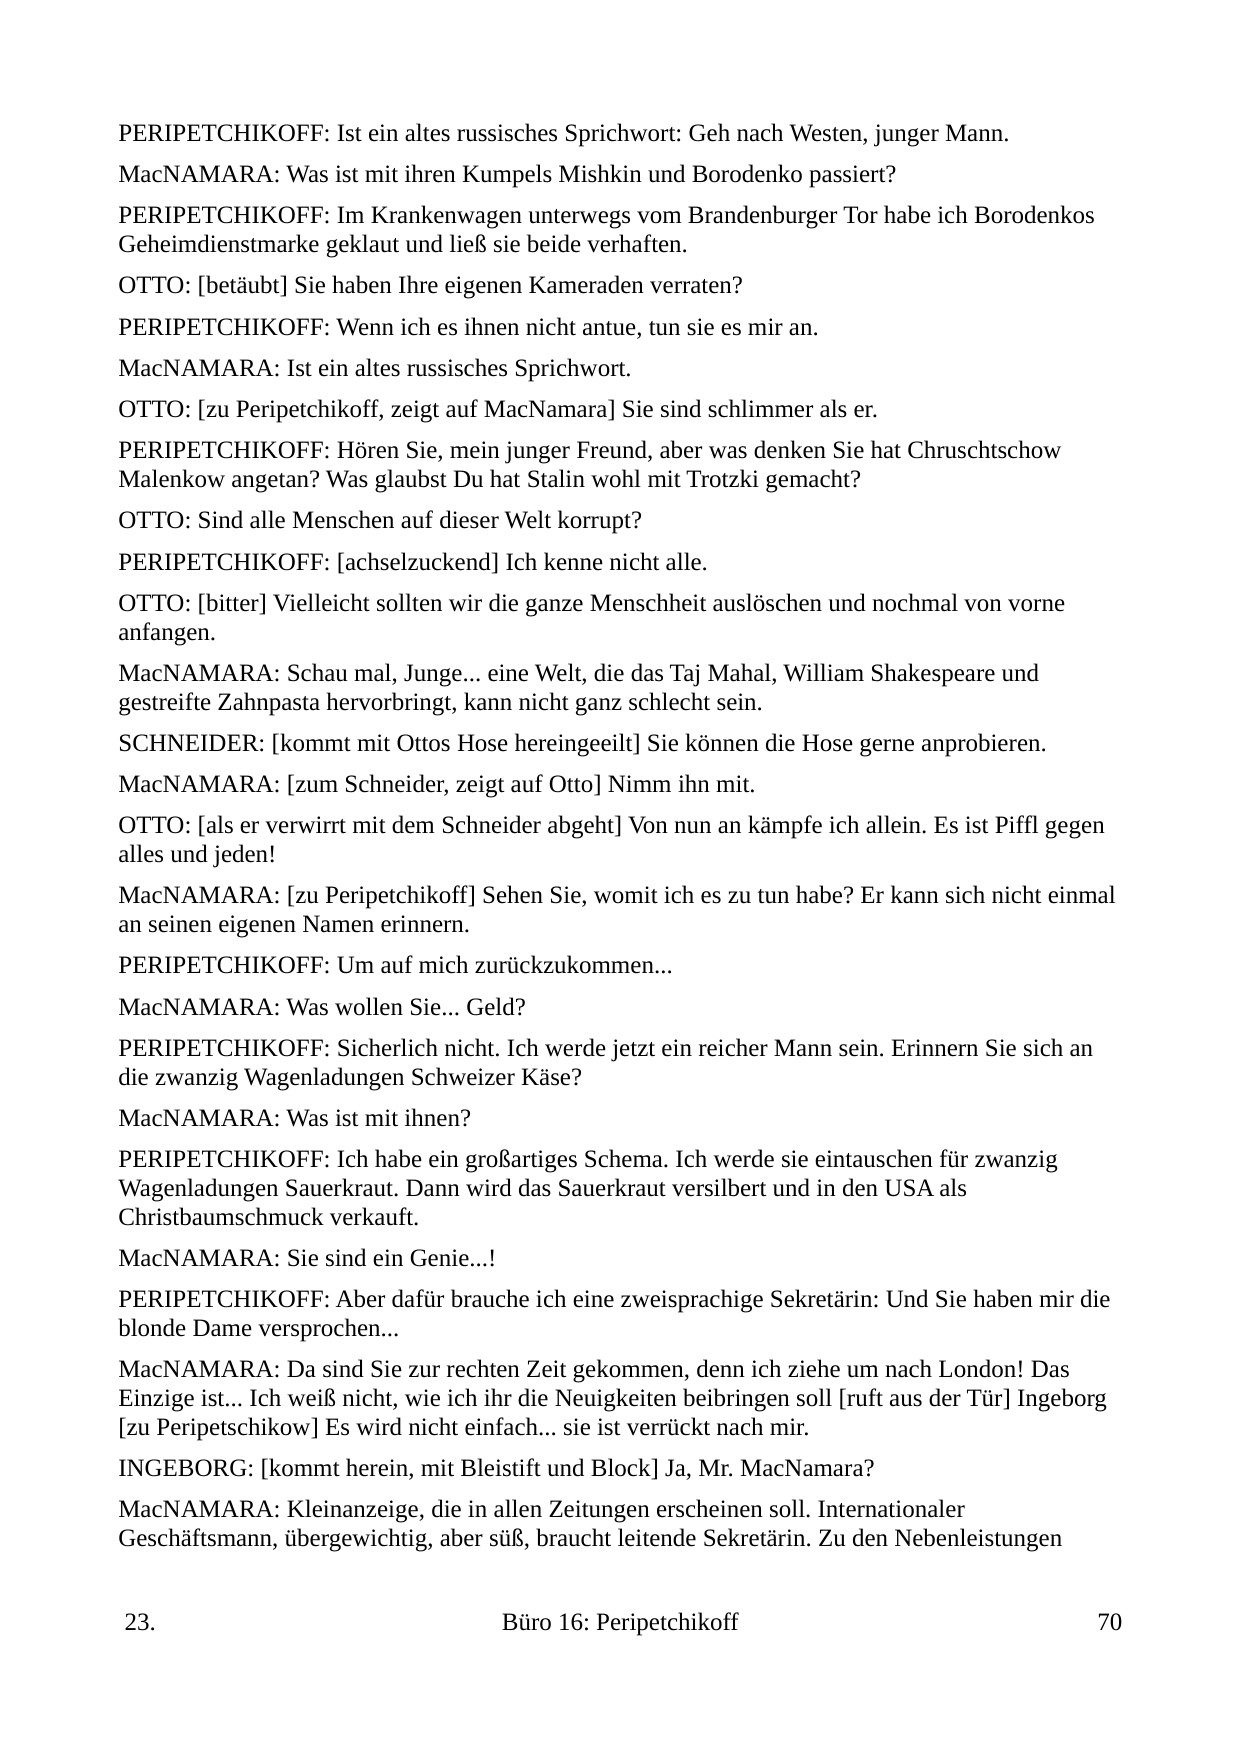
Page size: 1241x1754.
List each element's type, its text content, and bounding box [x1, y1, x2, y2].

text MacNAMARA: Kleinanzeige, die in allen Zeitungen erscheinen soll. Internationaler Geschäftsmann, übergewichtig, aber süß, braucht leitende Sekretärin. Zu den Nebenleistungen [118, 1494, 1122, 1552]
text PERIPETCHIKOFF: Aber dafür brauche ich eine zweisprachige Sekretärin: Und Sie haben mir die blonde Dame versprochen... [118, 1284, 1122, 1342]
text PERIPETCHIKOFF: Sicherlich nicht. Ich werde jetzt ein reicher Mann sein. Erinnern Sie sich an die zwanzig Wagenladungen Schweizer Käse? [118, 1033, 1122, 1091]
text OTTO: [betäubt] Sie haben Ihre eigenen Kameraden verraten? [118, 271, 1122, 299]
text MacNAMARA: Da sind Sie zur rechten Zeit gekommen, denn ich ziehe um nach London! Das Einzige ist... Ich weiß nicht, wie ich ihr die Neuigkeiten beibringen soll [ruft aus der Tür] Ingeborg [zu Peripetschikow] Es wird nicht einfach... sie ist verrückt nach mir. [118, 1354, 1122, 1441]
text INGEBORG: [kommt herein, mit Bleistift und Block] Ja, Mr. MacNamara? [118, 1453, 1122, 1482]
text MacNAMARA: [zu Peripetchikoff] Sehen Sie, womit ich es zu tun habe? Er kann sich nicht einmal an seinen eigenen Namen erinnern. [118, 881, 1122, 938]
text MacNAMARA: Schau mal, Junge... eine Welt, die das Taj Mahal, William Shakespeare und gestreifte Zahnpasta hervorbringt, kann nicht ganz schlecht sein. [118, 658, 1122, 716]
text PERIPETCHIKOFF: Hören Sie, mein junger Freund, aber was denken Sie hat Chruschtschow Malenkow angetan? Was glaubst Du hat Stalin wohl mit Trotzki gemacht? [118, 436, 1122, 493]
text OTTO: Sind alle Menschen auf dieser Welt korrupt? [118, 506, 1122, 534]
text PERIPETCHIKOFF: Wenn ich es ihnen nicht antue, tun sie es mir an. [118, 312, 1122, 341]
text PERIPETCHIKOFF: Ist ein altes russisches Sprichwort: Geh nach Westen, junger Mann. [118, 118, 1122, 147]
text OTTO: [bitter] Vielleicht sollten wir die ganze Menschheit auslöschen und nochmal von vorne anfangen. [118, 588, 1122, 646]
text SCHNEIDER: [kommt mit Ottos Hose hereingeeilt] Sie können die Hose gerne anprobieren. [118, 728, 1122, 757]
text MacNAMARA: Was ist mit ihren Kumpels Mishkin und Borodenko passiert? [118, 159, 1122, 188]
text PERIPETCHIKOFF: Ich habe ein großartiges Schema. Ich werde sie eintauschen für zwanzig Wagenladungen Sauerkraut. Dann wird das Sauerkraut versilbert und in den USA als Christbaumschmuck verkauft. [118, 1144, 1122, 1231]
text OTTO: [zu Peripetchikoff, zeigt auf MacNamara] Sie sind schlimmer als er. [118, 394, 1122, 423]
text MacNAMARA: Sie sind ein Genie...! [118, 1243, 1122, 1272]
text MacNAMARA: Was ist mit ihnen? [118, 1103, 1122, 1132]
text PERIPETCHIKOFF: Um auf mich zurückzukommen... [118, 951, 1122, 979]
text OTTO: [als er verwirrt mit dem Schneider abgeht] Von nun an kämpfe ich allein. Es ist Piffl gegen alles und jeden! [118, 811, 1122, 868]
text MacNAMARA: Ist ein altes russisches Sprichwort. [118, 353, 1122, 382]
text PERIPETCHIKOFF: [achselzuckend] Ich kenne nicht alle. [118, 547, 1122, 576]
text MacNAMARA: Was wollen Sie... Geld? [118, 992, 1122, 1021]
text PERIPETCHIKOFF: Im Krankenwagen unterwegs vom Brandenburger Tor habe ich Borodenkos Geheimdienstmarke geklaut und ließ sie beide verhaften. [118, 201, 1122, 258]
text MacNAMARA: [zum Schneider, zeigt auf Otto] Nimm ihn mit. [118, 769, 1122, 798]
